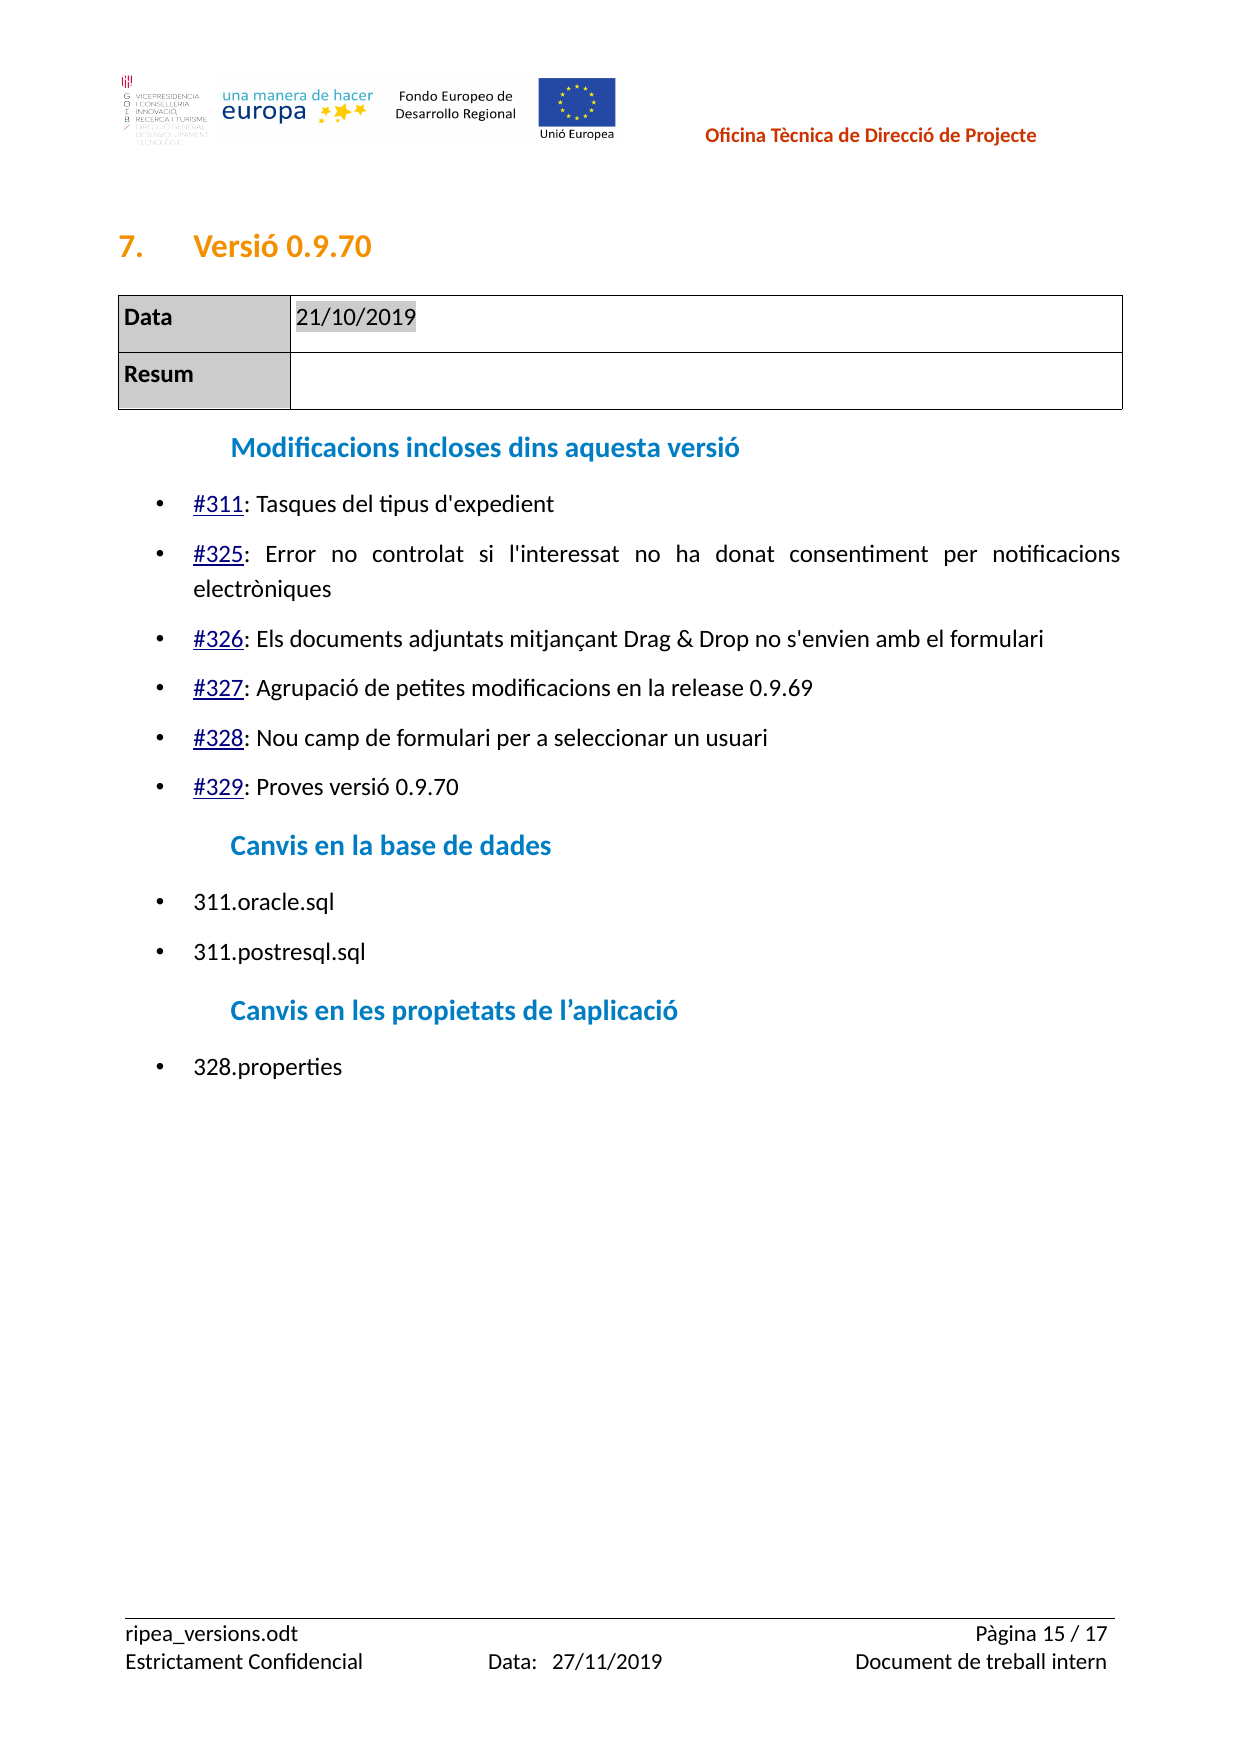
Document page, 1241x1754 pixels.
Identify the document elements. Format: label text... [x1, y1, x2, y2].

list 328.properties [156, 1051, 1122, 1081]
list 311.postresql.sql [156, 936, 1122, 966]
subtitle Versió 0.9.70 [118, 225, 1122, 266]
subtitle Modificacions incloses dins aquesta versió [153, 429, 1122, 465]
subtitle Canvis en la base de dades [153, 827, 1122, 863]
list #311: Tasques del tipus d'expedient [156, 488, 1122, 519]
table_header 21/10/2019 [291, 296, 1122, 352]
list #325: Error no controlat si l'interessat no ha donat consentiment per notificacions electròniques [156, 538, 1122, 604]
list 311.oracle.sql [156, 886, 1122, 917]
list #327: Agrupació de petites modificacions en la release 0.9.69 [156, 672, 1122, 703]
table_header Data [119, 296, 290, 352]
picture [118, 73, 213, 147]
list #326: Els documents adjuntats mitjançant Drag & Drop no s'envien amb el formulari [156, 623, 1122, 653]
table_cell Resum [119, 353, 290, 408]
subtitle Canvis en les propietats de l’aplicació [153, 992, 1122, 1027]
picture [219, 73, 621, 147]
list #329: Proves versió 0.9.70 [156, 771, 1122, 802]
table_cell [291, 353, 1122, 408]
list #328: Nou camp de formulari per a seleccionar un usuari [156, 722, 1122, 752]
